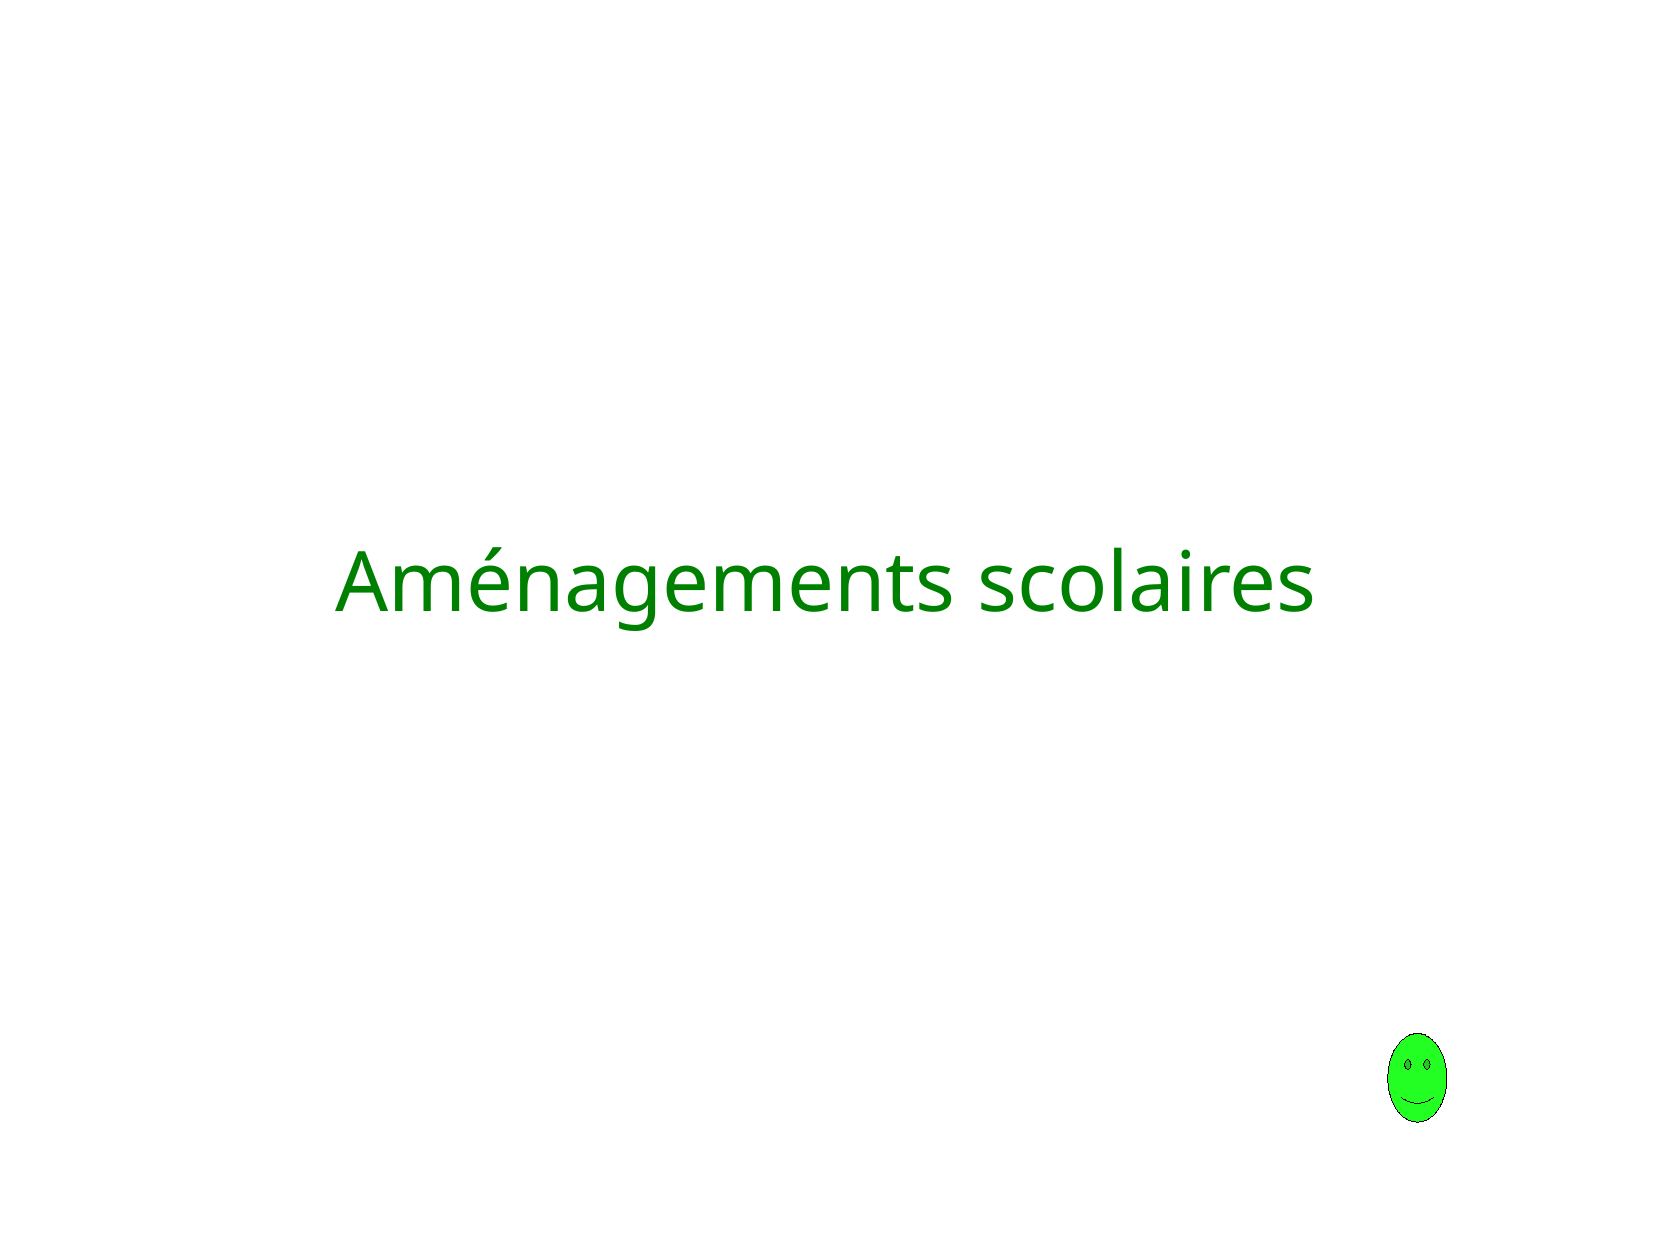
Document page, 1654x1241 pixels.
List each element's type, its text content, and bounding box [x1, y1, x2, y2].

subtitle Aménagements scolaires [82, 49, 1571, 1109]
text_box [1387, 1033, 1447, 1123]
